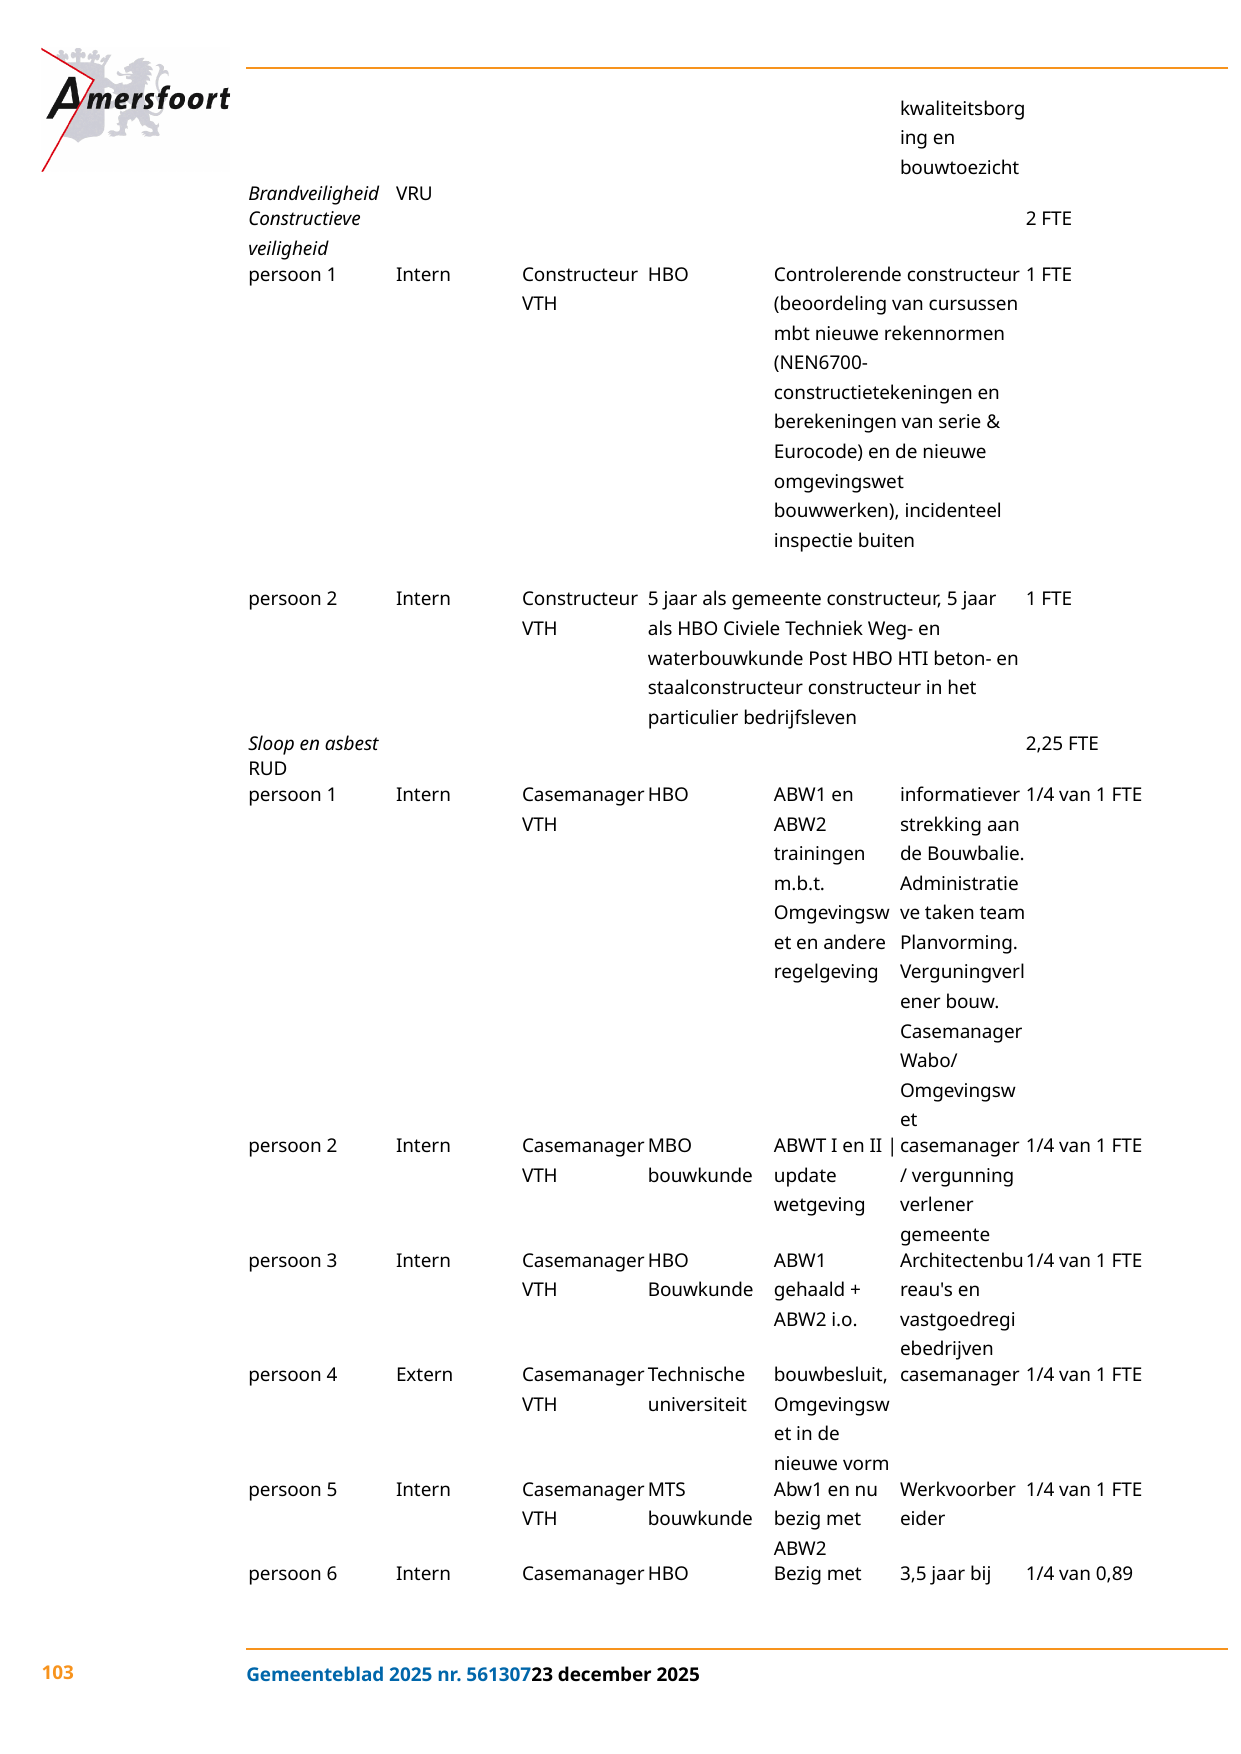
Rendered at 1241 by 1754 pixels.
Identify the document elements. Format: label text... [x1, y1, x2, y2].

table_cell [1026, 95, 1152, 180]
table_cell Intern [396, 261, 522, 553]
table_header persoon 2 [248, 586, 396, 730]
table_cell Werkvoorbereider [900, 1476, 1026, 1561]
table_cell 2 FTE [1026, 205, 1152, 261]
table_cell Architectenbureau's en vastgoedregiebedrijven [900, 1247, 1026, 1361]
table_cell Constructieve veiligheid [248, 205, 396, 261]
table_cell [648, 95, 774, 180]
table_cell [522, 180, 648, 205]
table_cell 2,25 FTE [1026, 730, 1152, 755]
table_header 1 FTE [1026, 586, 1152, 730]
table_cell 1/4 van 0,89 [1026, 1561, 1152, 1586]
table_cell Sloop en asbest [248, 730, 396, 755]
table_cell [774, 205, 900, 261]
table_header Intern [396, 586, 522, 730]
table_cell persoon 4 [248, 1361, 396, 1476]
table_cell RUD [248, 755, 396, 781]
table_cell Bezig met [774, 1561, 900, 1586]
table_cell 1/4 van 1 FTE [1026, 1361, 1152, 1476]
table_cell informatieverstrekking aan de Bouwbalie. Administratieve taken team Planvorming. Verguningverlener bouw. Casemanager Wabo/Omgevingswet [900, 781, 1026, 1132]
table_cell HBO Bouwkunde [648, 1247, 774, 1361]
table_cell [900, 205, 1026, 261]
table_cell [648, 730, 774, 755]
table_cell [1026, 180, 1152, 205]
table_cell 1 FTE [1026, 261, 1152, 553]
table_cell Casemanager VTH [522, 1132, 648, 1247]
table_cell HBO [648, 781, 774, 1132]
table_cell [900, 180, 1026, 205]
table_cell Abw1 en nu bezig met ABW2 [774, 1476, 900, 1561]
table_cell Brandveiligheid [248, 180, 396, 205]
table_cell [648, 755, 774, 781]
table_cell [774, 180, 900, 205]
table_cell casemanager [900, 1361, 1026, 1476]
table_cell [396, 755, 522, 781]
table_cell [522, 755, 648, 781]
table_cell HBO [648, 1561, 774, 1586]
table_cell Controlerende constructeur (beoordeling van cursussen mbt nieuwe rekennormen (NEN6700- constructietekeningen en berekeningen van serie & Eurocode) en de nieuwe omgevingswet bouwwerken), incidenteel inspectie buiten [774, 261, 1026, 553]
table_cell bouwbesluit, Omgevingswet in de nieuwe vorm [774, 1361, 900, 1476]
table_cell 1/4 van 1 FTE [1026, 1476, 1152, 1561]
table_cell 1/4 van 1 FTE [1026, 781, 1152, 1132]
table_cell VRU [396, 180, 522, 205]
table_cell Intern [396, 1476, 522, 1561]
table_cell [648, 205, 774, 261]
table_cell Intern [396, 1247, 522, 1361]
table_cell [900, 730, 1026, 755]
table_cell ABWT I en II | update wetgeving [774, 1132, 900, 1247]
table_cell ABW1 en ABW2 trainingen m.b.t. Omgevingswet en andere regelgeving [774, 781, 900, 1132]
table_cell 1/4 van 1 FTE [1026, 1132, 1152, 1247]
table_cell ABW1 gehaald + ABW2 i.o. [774, 1247, 900, 1361]
table_cell Intern [396, 1561, 522, 1586]
table_cell [522, 730, 648, 755]
table_cell [774, 730, 900, 755]
table_cell persoon 5 [248, 1476, 396, 1561]
table_cell [396, 730, 522, 755]
picture [41, 47, 231, 172]
table_cell Extern [396, 1361, 522, 1476]
table_cell [1026, 755, 1152, 781]
table_cell persoon 2 [248, 1132, 396, 1247]
table_cell persoon 3 [248, 1247, 396, 1361]
table_cell 3,5 jaar bij [900, 1561, 1026, 1586]
table_cell persoon 1 [248, 261, 396, 553]
table_cell [396, 205, 522, 261]
table_cell Casemanager [522, 1561, 648, 1586]
table_cell Casemanager VTH [522, 781, 648, 1132]
table_cell Intern [396, 781, 522, 1132]
table_cell MTS bouwkunde [648, 1476, 774, 1561]
table_cell [522, 205, 648, 261]
table_cell [248, 95, 396, 180]
table_cell Technische universiteit [648, 1361, 774, 1476]
table_cell [396, 95, 522, 180]
table_cell HBO [648, 261, 774, 553]
table_cell 1/4 van 1 FTE [1026, 1247, 1152, 1361]
table_cell Casemanager VTH [522, 1247, 648, 1361]
table_cell MBO bouwkunde [648, 1132, 774, 1247]
table_cell [900, 755, 1026, 781]
table_cell Casemanager VTH [522, 1476, 648, 1561]
table_cell casemanager / vergunning verlener gemeente [900, 1132, 1026, 1247]
table_cell kwaliteitsborging en bouwtoezicht [900, 95, 1026, 180]
table_cell [774, 755, 900, 781]
table_cell Intern [396, 1132, 522, 1247]
table_cell Casemanager VTH [522, 1361, 648, 1476]
table_cell [774, 95, 900, 180]
table_header Constructeur VTH [522, 586, 648, 730]
table_cell persoon 1 [248, 781, 396, 1132]
table_header 5 jaar als gemeente constructeur, 5 jaar als HBO Civiele Techniek Weg- en waterbouwkunde Post HBO HTI beton- en staalconstructeur constructeur in het particulier bedrijfsleven [648, 586, 1026, 730]
table_cell Constructeur VTH [522, 261, 648, 553]
table_cell [648, 180, 774, 205]
table_cell persoon 6 [248, 1561, 396, 1586]
table_cell [522, 95, 648, 180]
